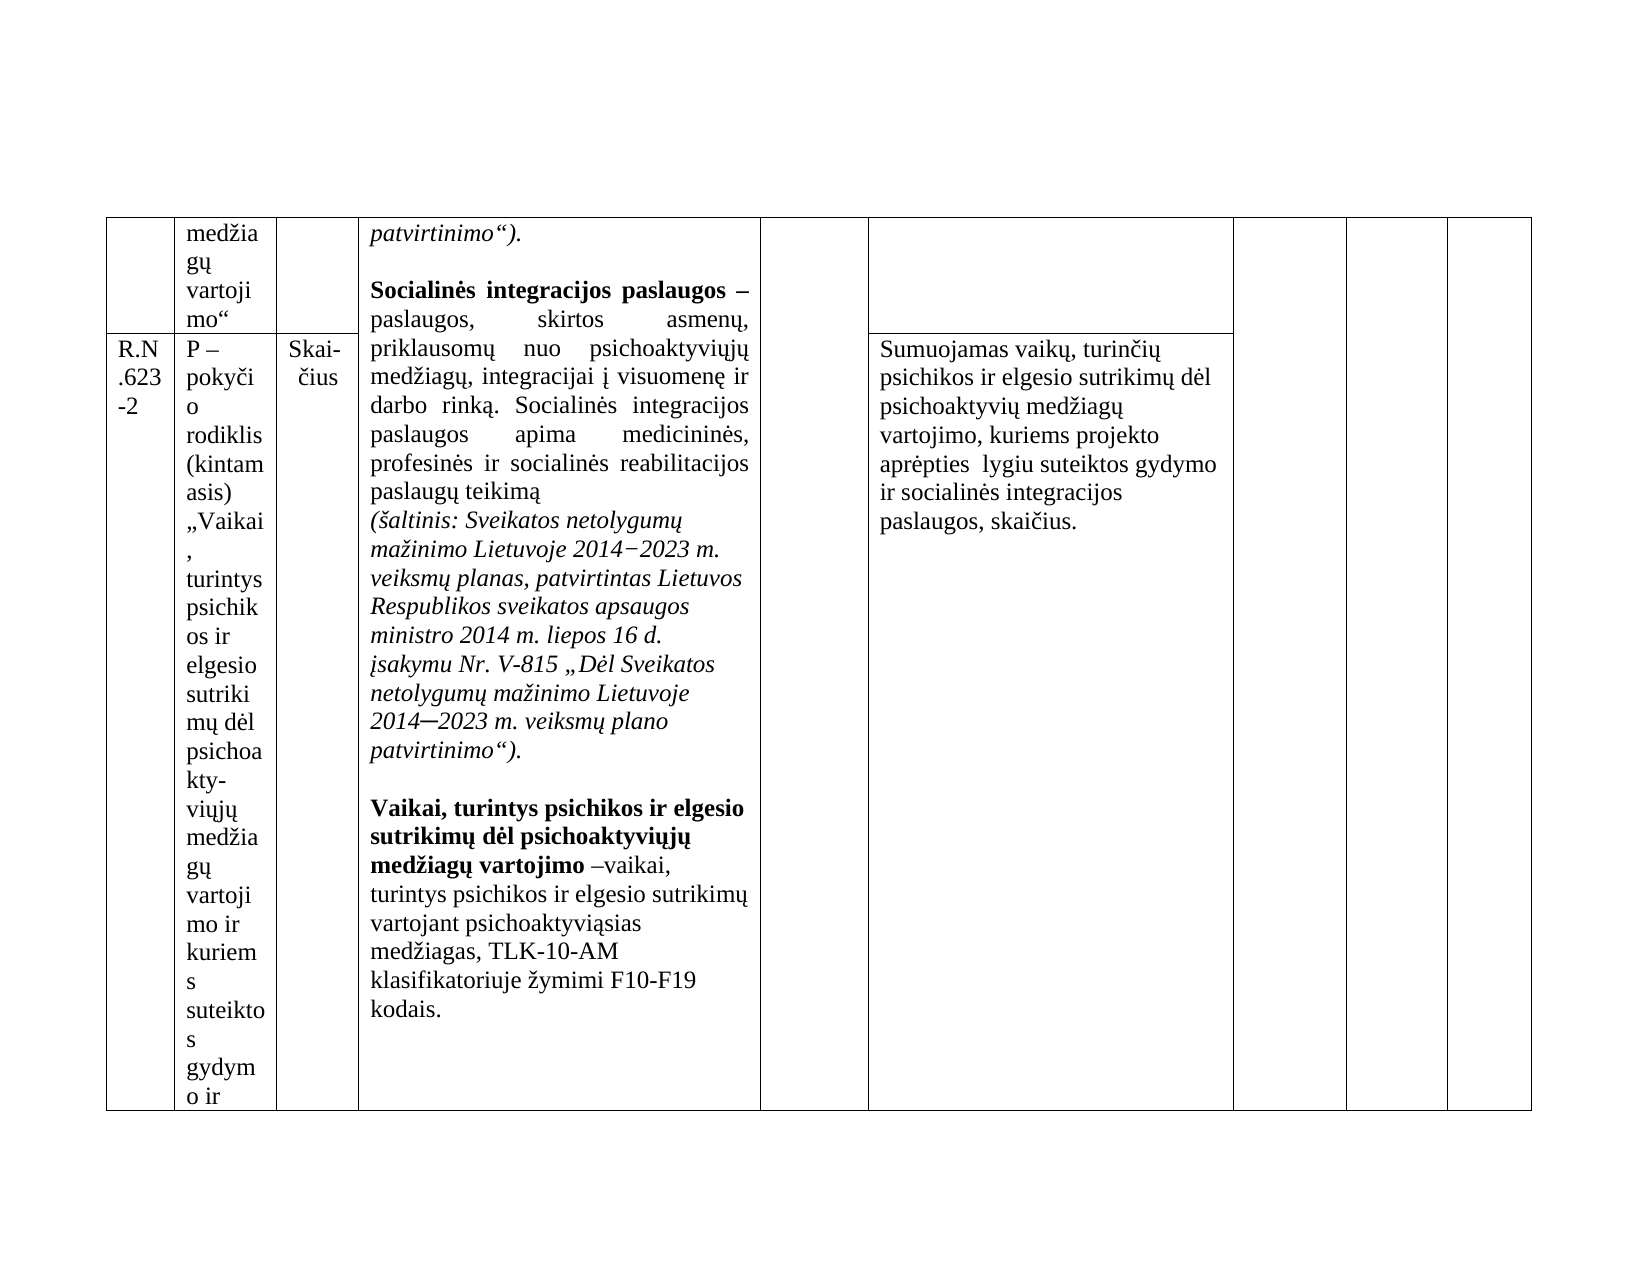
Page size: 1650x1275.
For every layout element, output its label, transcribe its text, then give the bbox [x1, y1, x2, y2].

table_cell medžiagų vartojimo“ [175, 218, 276, 333]
table_cell patvirtinimo“). Socialinės integracijos paslaugos – paslaugos, skirtos asmenų, priklausomų nuo psichoaktyviųjų medžiagų, integracijai į visuomenę ir darbo rinką. Socialinės integracijos paslaugos apima medicininės, profesinės ir socialinės reabilitacijos paslaugų teikimą (šaltinis: Sveikatos netolygumų mažinimo Lietuvoje 2014−2023 m. veiksmų planas, patvirtintas Lietuvos Respublikos sveikatos apsaugos ministro 2014 m. liepos 16 d. įsakymu Nr. V-815 „Dėl Sveikatos netolygumų mažinimo Lietuvoje 2014─2023 m. veiksmų plano patvirtinimo“). Vaikai, turintys psichikos ir elgesio sutrikimų dėl psichoaktyviųjų medžiagų vartojimo –vaikai, turintys psichikos ir elgesio sutrikimų vartojant psichoaktyviąsias medžiagas, TLK-10-AM klasifikatoriuje žymimi F10-F19 kodais. [359, 218, 760, 1110]
table_cell [1448, 218, 1531, 1110]
table_cell Sumuojamas vaikų, turinčių psichikos ir elgesio sutrikimų dėl psichoaktyvių medžiagų vartojimo, kuriems projekto aprėpties lygiu suteiktos gydymo ir socialinės integracijos paslaugos, skaičius. [869, 334, 1233, 1110]
table_cell P – pokyčio rodiklis (kintamasis) „Vaikai, turintys psichikos ir elgesio sutrikimų dėl psichoakty-viųjų medžiagų vartojimo ir kuriems suteiktos gydymo ir [175, 334, 276, 1110]
table_cell [1234, 218, 1346, 1110]
table_cell [277, 218, 358, 333]
table_cell Skai- čius [277, 334, 358, 1110]
table_cell [1347, 218, 1447, 1110]
table_cell [869, 218, 1233, 333]
table_cell [761, 218, 868, 1110]
table_cell [107, 218, 174, 333]
table_cell R.N.623-2 [107, 334, 174, 1110]
